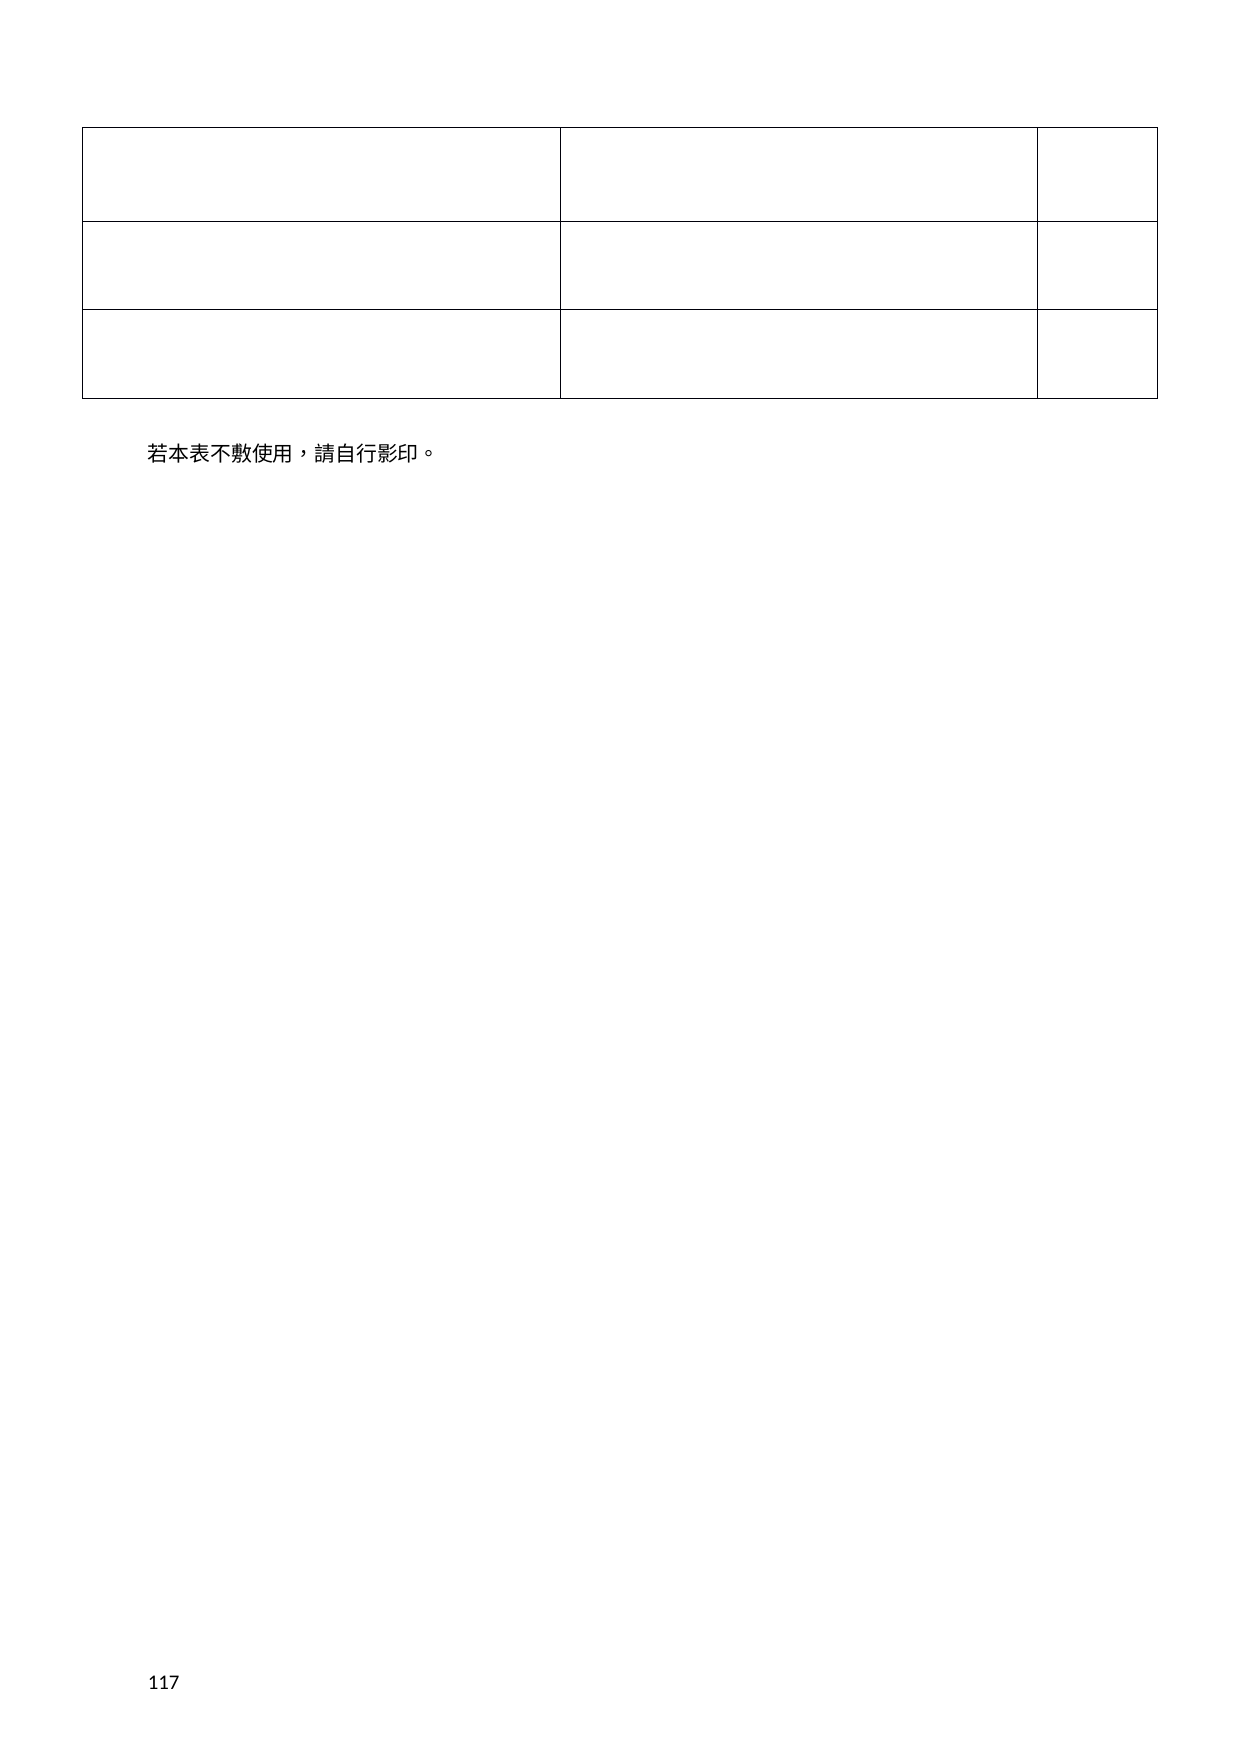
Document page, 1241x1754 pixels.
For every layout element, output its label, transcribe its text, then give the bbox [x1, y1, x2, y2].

table_cell [83, 222, 560, 309]
table_cell [1038, 310, 1157, 398]
table_cell [1038, 222, 1157, 309]
table_cell [83, 310, 560, 398]
text 若本表不敷使用，請自行影印。 [148, 427, 1092, 464]
table_cell [561, 128, 1037, 221]
table_cell [561, 310, 1037, 398]
table_cell [561, 222, 1037, 309]
table_cell [1038, 128, 1157, 221]
table_cell [83, 128, 560, 221]
